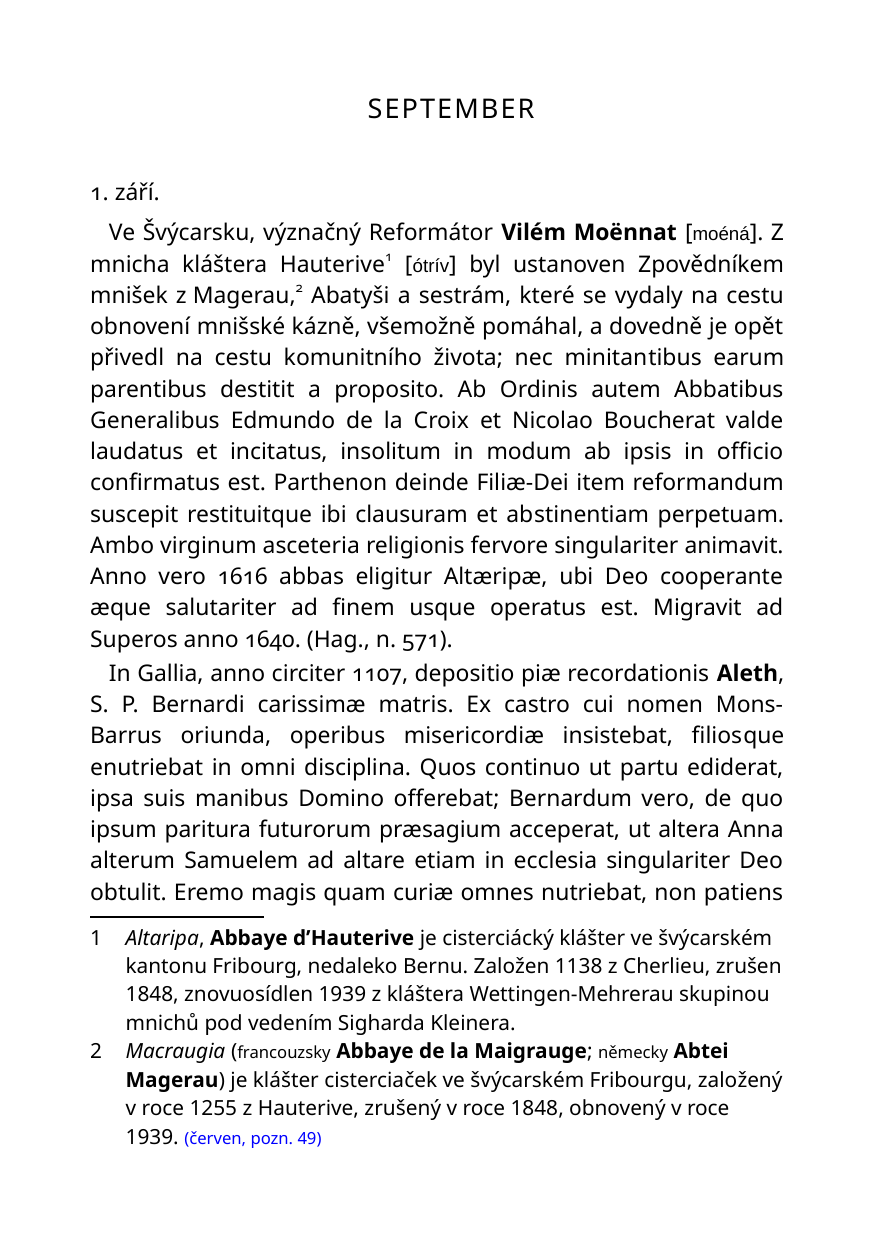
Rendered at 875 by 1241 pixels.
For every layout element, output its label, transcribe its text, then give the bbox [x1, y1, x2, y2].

text SEPTEMBER [90, 90, 784, 127]
text 1. září. [90, 176, 784, 207]
text Macraugia (francouzsky Abbaye de la Maigrauge; německy Abtei Magerau) je klášter cisterciaček ve švýcarském Fribourgu, založený v roce 1255 z Hauterive, zrušený v roce 1848, obnovený v roce 1939. (červen, pozn. 49) [90, 1036, 784, 1150]
text In Gallia, anno circiter 1107, depositio piæ recordationis Aleth, S. P. Bernardi carissimæ matris. Ex castro cui nomen Mons-Barrus oriunda, operibus misericordiæ insistebat, filios­que enutriebat in omni disciplina. Quos continuo ut partu ediderat, ipsa suis manibus Domino offerebat; Bernardum vero, de quo ipsum paritura futurorum præsagium acceperat, ut altera Anna alterum Samuelem ad altare etiam in ecclesia singulariter Deo obtulit. Eremo magis quam curiæ omnes nutriebat, non patiens [90, 657, 784, 907]
text Altaripa, Abbaye d’Hauterive je cisterciácký klášter ve švýcarském kantonu Fribourg, nedaleko Bernu. Založen 1138 z Cherlieu, zrušen 1848, znovuosídlen 1939 z kláštera Wettingen-Mehrerau skupinou mnichů pod vedením Sigharda Kleinera. [90, 923, 784, 1036]
text Ve Švýcarsku, význačný Reformátor Vilém Moënnat [moéná]. Z mnicha kláštera Hauterive [ótrív] byl ustanoven Zpovědníkem mnišek z Magerau, Abatyši a sestrám, které se vydaly na cestu obnovení mnišské kázně, všemožně pomáhal, a dovedně je opět přivedl na cestu komunitního života; nec minitan­tibus earum parentibus destitit a proposito. Ab Ordinis autem Abbatibus Generalibus Edmundo de la Croix et Nicolao Boucherat valde laudatus et incitatus, insolitum in modum ab ipsis in officio confirmatus est. Parthenon deinde Filiæ-Dei item reformandum suscepit restituitque ibi clausuram et ab­stinentiam perpetuam. Ambo virginum asceteria religionis fervore singulariter animavit. Anno vero 1616 abbas eligitur Altæripæ, ubi Deo cooperante æque salutariter ad finem usque operatus est. Migravit ad Superos anno 1640. (Hag., n. 571). [90, 216, 784, 654]
